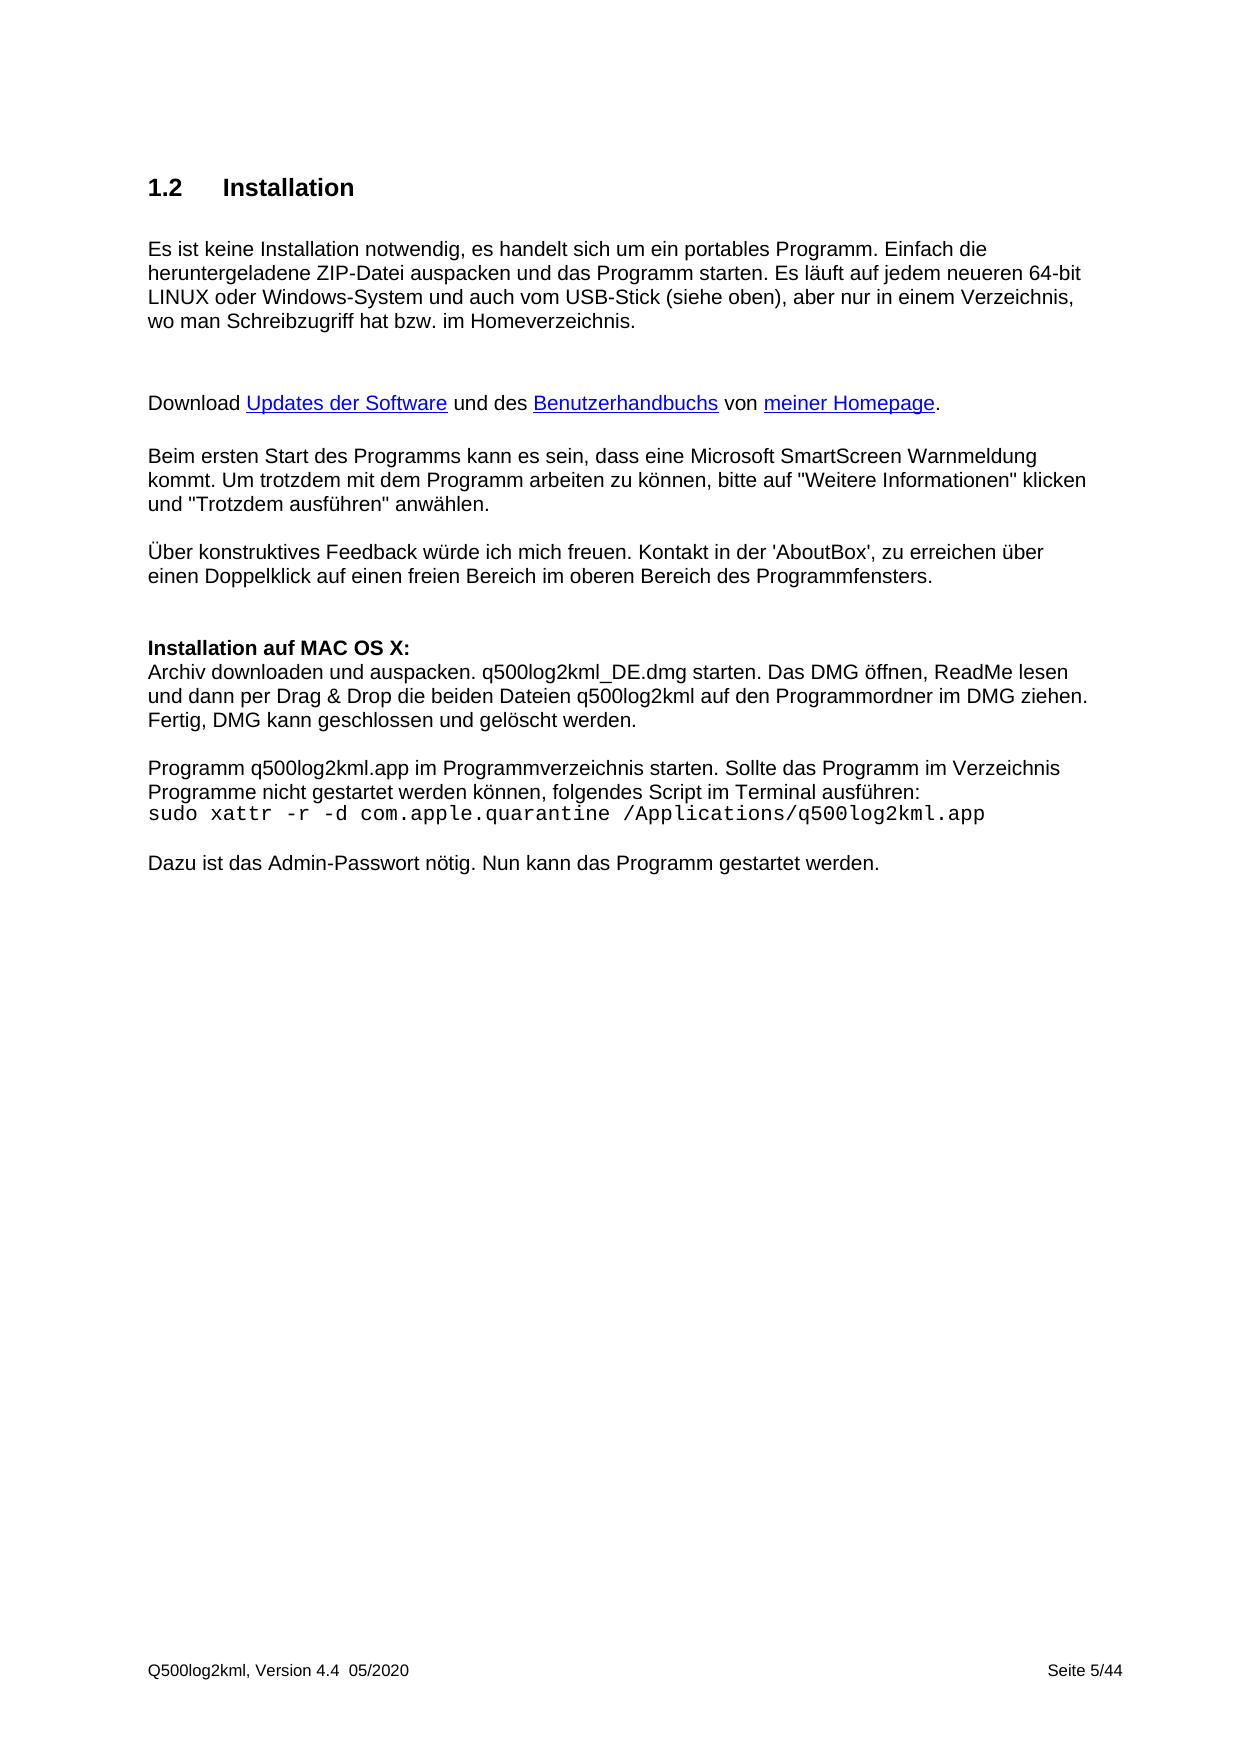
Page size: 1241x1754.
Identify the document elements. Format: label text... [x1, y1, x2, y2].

text Dazu ist das Admin-Passwort nötig. Nun kann das Programm gestartet werden. [148, 851, 1093, 875]
text Beim ersten Start des Programms kann es sein, dass eine Microsoft SmartScreen Warnmeldung kommt. Um trotzdem mit dem Programm arbeiten zu können, bitte auf "Weitere Informationen" klicken und "Trotzdem ausführen" anwählen. [148, 444, 1093, 516]
text Programm q500log2kml.app im Programmverzeichnis starten. Sollte das Programm im Verzeichnis Programme nicht gestartet werden können, folgendes Script im Terminal ausführen: [148, 756, 1093, 803]
text Es ist keine Installation notwendig, es handelt sich um ein portables Programm. Einfach die heruntergeladene ZIP-Datei auspacken und das Programm starten. Es läuft auf jedem neueren 64-bit LINUX oder Windows-System und auch vom USB-Stick (siehe oben), aber nur in einem Verzeichnis, wo man Schreibzugriff hat bzw. im Homeverzeichnis. [148, 237, 1093, 333]
text Download Updates der Software und des Benutzerhandbuchs von meiner Homepage. [148, 391, 1093, 415]
text Über konstruktives Feedback würde ich mich freuen. Kontakt in der 'AboutBox', zu erreichen über einen Doppelklick auf einen freien Bereich im oberen Bereich des Programmfensters. [148, 540, 1093, 588]
text sudo xattr -r -d com.apple.quarantine /Applications/q500log2kml.app [148, 803, 1093, 827]
text Installation auf MAC OS X: [148, 636, 1093, 660]
subtitle Installation [148, 173, 1093, 201]
text Archiv downloaden und auspacken. q500log2kml_DE.dmg starten. Das DMG öffnen, ReadMe lesen und dann per Drag & Drop die beiden Dateien q500log2kml auf den Programmordner im DMG ziehen. Fertig, DMG kann geschlossen und gelöscht werden. [148, 660, 1093, 732]
